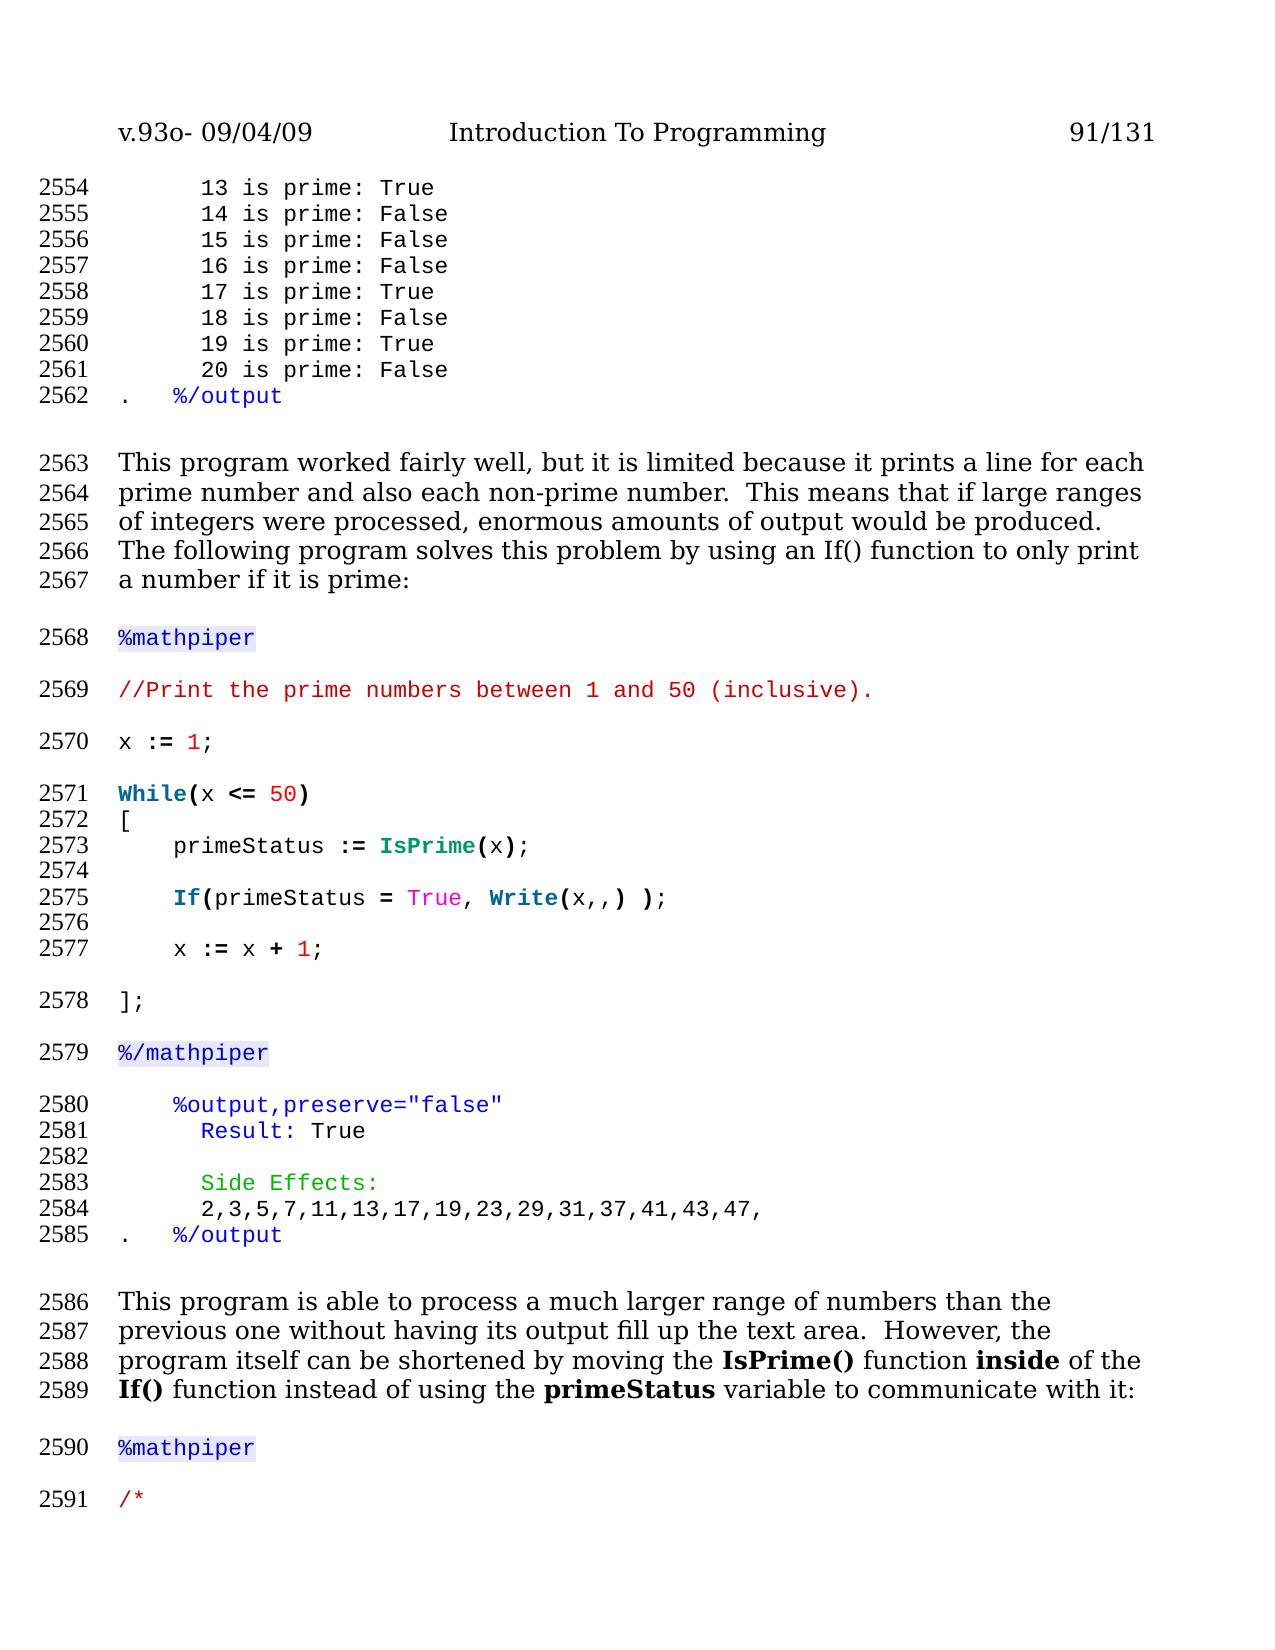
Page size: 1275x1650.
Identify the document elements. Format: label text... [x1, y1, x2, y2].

text 16 is prime: False [118, 254, 1157, 281]
text %mathpiper [118, 626, 1157, 652]
text //Print the prime numbers between 1 and 50 (inclusive). [118, 678, 1157, 704]
text This program is able to process a much larger range of numbers than the previous one without having its output fill up the text area. However, the program itself can be shortened by moving the IsPrime() function inside of the If() function instead of using the primeStatus variable to communicate with it: [118, 1287, 1157, 1404]
text 17 is prime: True [118, 281, 1157, 306]
text %mathpiper [118, 1436, 1157, 1462]
text %output,preserve="false" [118, 1093, 1157, 1119]
text 20 is prime: False [118, 358, 1157, 384]
text /* [118, 1488, 1157, 1514]
text . %/output [118, 1223, 1157, 1249]
text 15 is prime: False [118, 229, 1157, 254]
text 13 is prime: True [118, 177, 1157, 203]
text 14 is prime: False [118, 203, 1157, 229]
text primeStatus := IsPrime(x); [118, 834, 1157, 860]
text 19 is prime: True [118, 332, 1157, 358]
text 2,3,5,7,11,13,17,19,23,29,31,37,41,43,47, [118, 1197, 1157, 1223]
text Side Effects: [118, 1171, 1157, 1197]
text [ [118, 808, 1157, 834]
text %/mathpiper [118, 1041, 1157, 1067]
text . %/output [118, 384, 1157, 410]
text x := 1; [118, 730, 1157, 756]
text Result: True [118, 1119, 1157, 1145]
text This program worked fairly well, but it is limited because it prints a line for each prime number and also each non-prime number. This means that if large ranges of integers were processed, enormous amounts of output would be produced. The following program solves this problem by using an If() function to only print a number if it is prime: [118, 449, 1157, 594]
text 18 is prime: False [118, 306, 1157, 332]
text x := x + 1; [118, 938, 1157, 964]
text While(x <= 50) [118, 782, 1157, 808]
text ]; [118, 989, 1157, 1016]
text If(primeStatus = True, Write(x,,) ); [118, 886, 1157, 912]
